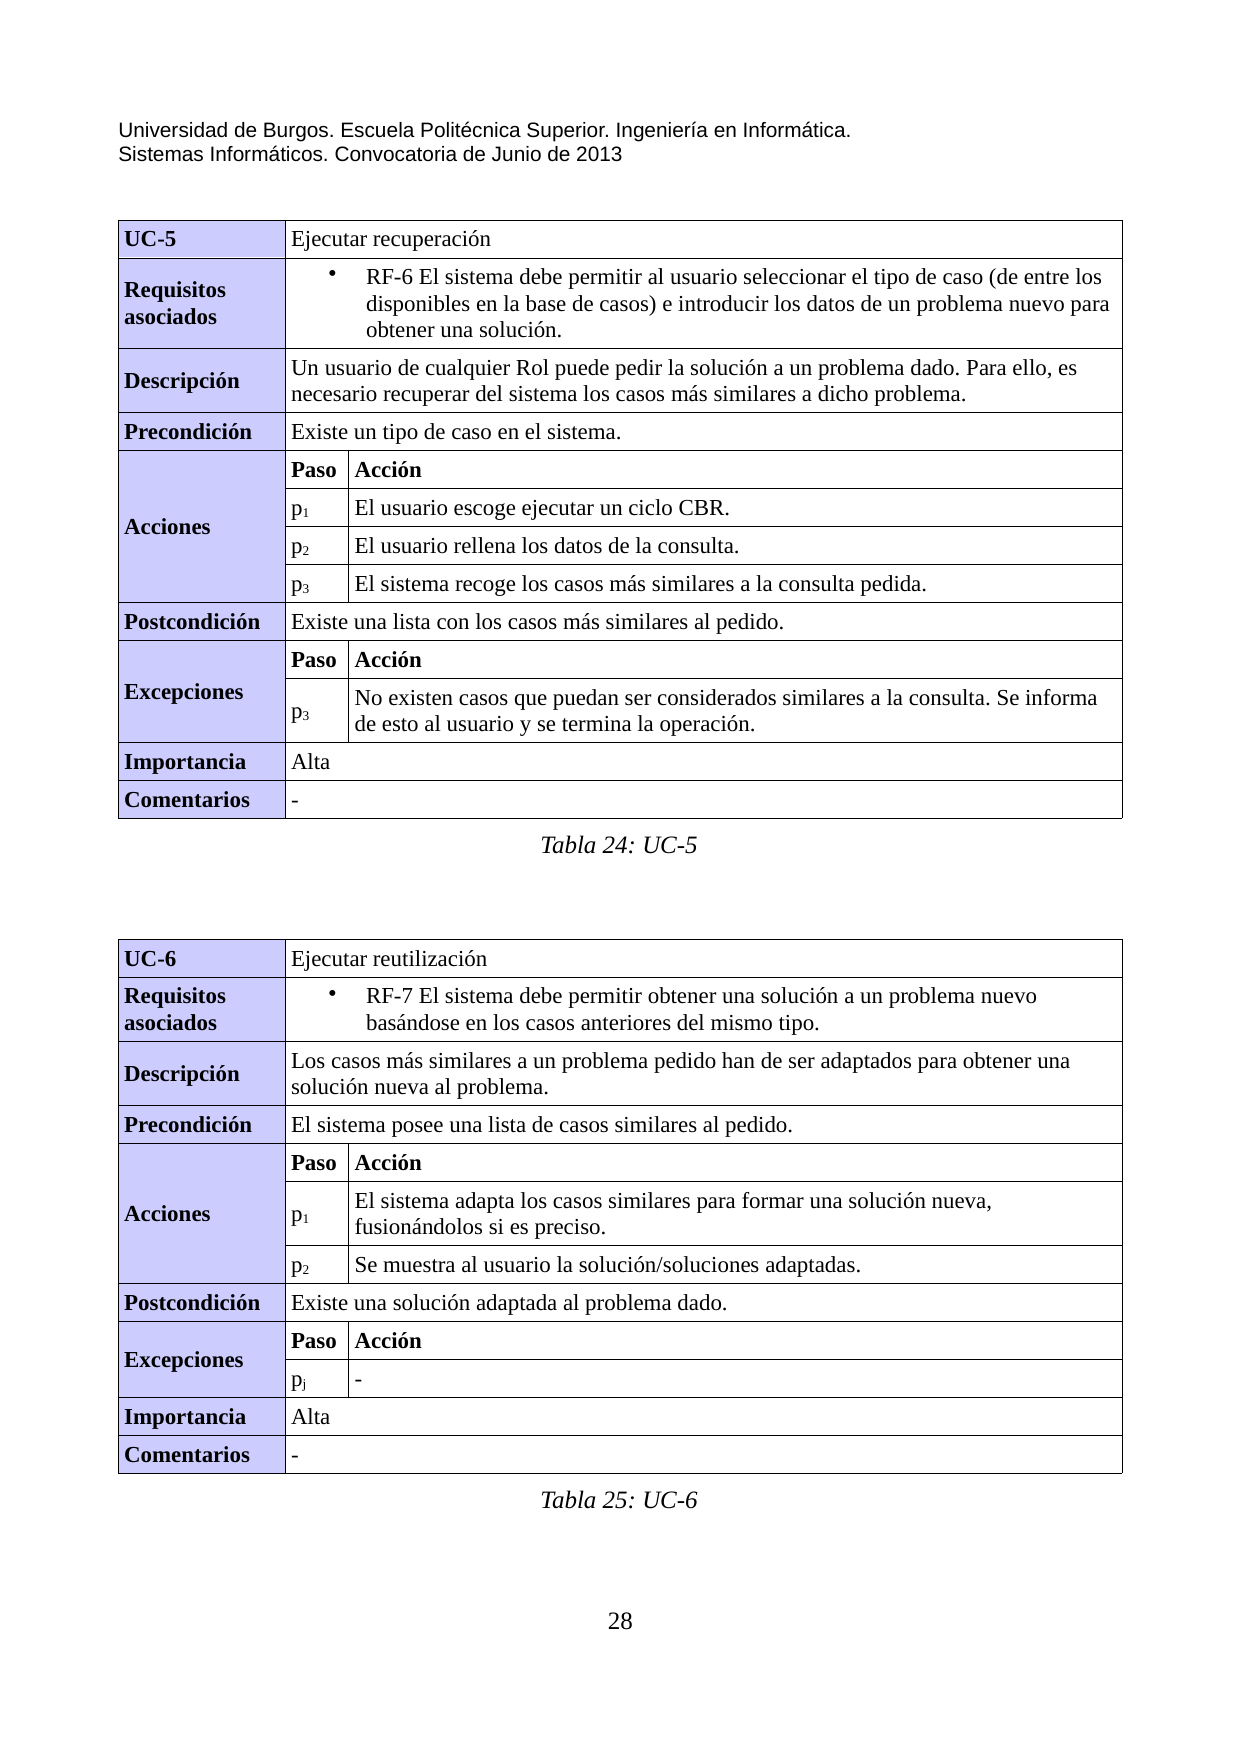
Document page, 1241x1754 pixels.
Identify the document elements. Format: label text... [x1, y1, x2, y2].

table_cell El usuario rellena los datos de la consulta. [349, 527, 1122, 564]
table_cell RF-6 El sistema debe permitir al usuario seleccionar el tipo de caso (de entre los disponibles en la base de casos) e introducir los datos de un problema nuevo para obtener una solución. [286, 259, 1122, 348]
table_cell Comentarios [119, 1436, 285, 1473]
table_cell Un usuario de cualquier Rol puede pedir la solución a un problema dado. Para ello, es necesario recuperar del sistema los casos más similares a dicho problema. [286, 349, 1122, 412]
table_cell Excepciones [119, 641, 285, 742]
table_cell No existen casos que puedan ser considerados similares a la consulta. Se informa de esto al usuario y se termina la operación. [349, 679, 1122, 742]
table_cell Se muestra al usuario la solución/soluciones adaptadas. [349, 1246, 1122, 1283]
table_cell Acción [349, 451, 1122, 488]
text Tabla 24: UC-5 [118, 830, 1122, 859]
table_cell Precondición [119, 1106, 285, 1143]
table_cell Paso [286, 451, 348, 488]
table_cell Existe un tipo de caso en el sistema. [286, 413, 1122, 450]
table_cell Acciones [119, 451, 285, 602]
table_cell Existe una lista con los casos más similares al pedido. [286, 603, 1122, 640]
table_cell p3 [286, 679, 348, 742]
table_header UC-5 [119, 221, 285, 257]
table_cell Acciones [119, 1144, 285, 1283]
table_cell El sistema adapta los casos similares para formar una solución nueva, fusionándolos si es preciso. [349, 1182, 1122, 1245]
text Tabla 25: UC-6 [118, 1485, 1122, 1514]
table_header Ejecutar reutilización [286, 940, 1122, 977]
table_cell Importancia [119, 1398, 285, 1435]
table_cell Comentarios [119, 781, 285, 818]
table_cell Excepciones [119, 1322, 285, 1397]
table_cell Alta [286, 743, 1122, 780]
table_cell Paso [286, 1322, 348, 1359]
table_cell El sistema posee una lista de casos similares al pedido. [286, 1106, 1122, 1143]
table_cell Paso [286, 1144, 348, 1181]
table_cell p1 [286, 489, 348, 526]
table_cell p3 [286, 565, 348, 602]
table_cell - [286, 1436, 1122, 1473]
table_cell Postcondición [119, 1284, 285, 1321]
table_cell Importancia [119, 743, 285, 780]
table_cell El usuario escoge ejecutar un ciclo CBR. [349, 489, 1122, 526]
table_cell p2 [286, 1246, 348, 1283]
table_cell Requisitos asociados [119, 978, 285, 1041]
table_cell Precondición [119, 413, 285, 450]
table_cell Descripción [119, 1042, 285, 1105]
table_header UC-6 [119, 940, 285, 977]
table_cell p1 [286, 1182, 348, 1245]
table_cell Requisitos asociados [119, 259, 285, 348]
table_cell Acción [349, 1322, 1122, 1359]
table_cell El sistema recoge los casos más similares a la consulta pedida. [349, 565, 1122, 602]
table_cell Acción [349, 641, 1122, 678]
table_cell p2 [286, 527, 348, 564]
table_cell Paso [286, 641, 348, 678]
table_header Ejecutar recuperación [286, 221, 1122, 257]
table_cell Los casos más similares a un problema pedido han de ser adaptados para obtener una solución nueva al problema. [286, 1042, 1122, 1105]
table_cell Descripción [119, 349, 285, 412]
table_cell RF-7 El sistema debe permitir obtener una solución a un problema nuevo basándose en los casos anteriores del mismo tipo. [286, 978, 1122, 1041]
table_cell Acción [349, 1144, 1122, 1181]
table_cell Existe una solución adaptada al problema dado. [286, 1284, 1122, 1321]
table_cell Postcondición [119, 603, 285, 640]
table_cell Alta [286, 1398, 1122, 1435]
table_cell - [349, 1360, 1122, 1397]
table_cell - [286, 781, 1122, 818]
table_cell pj [286, 1360, 348, 1397]
